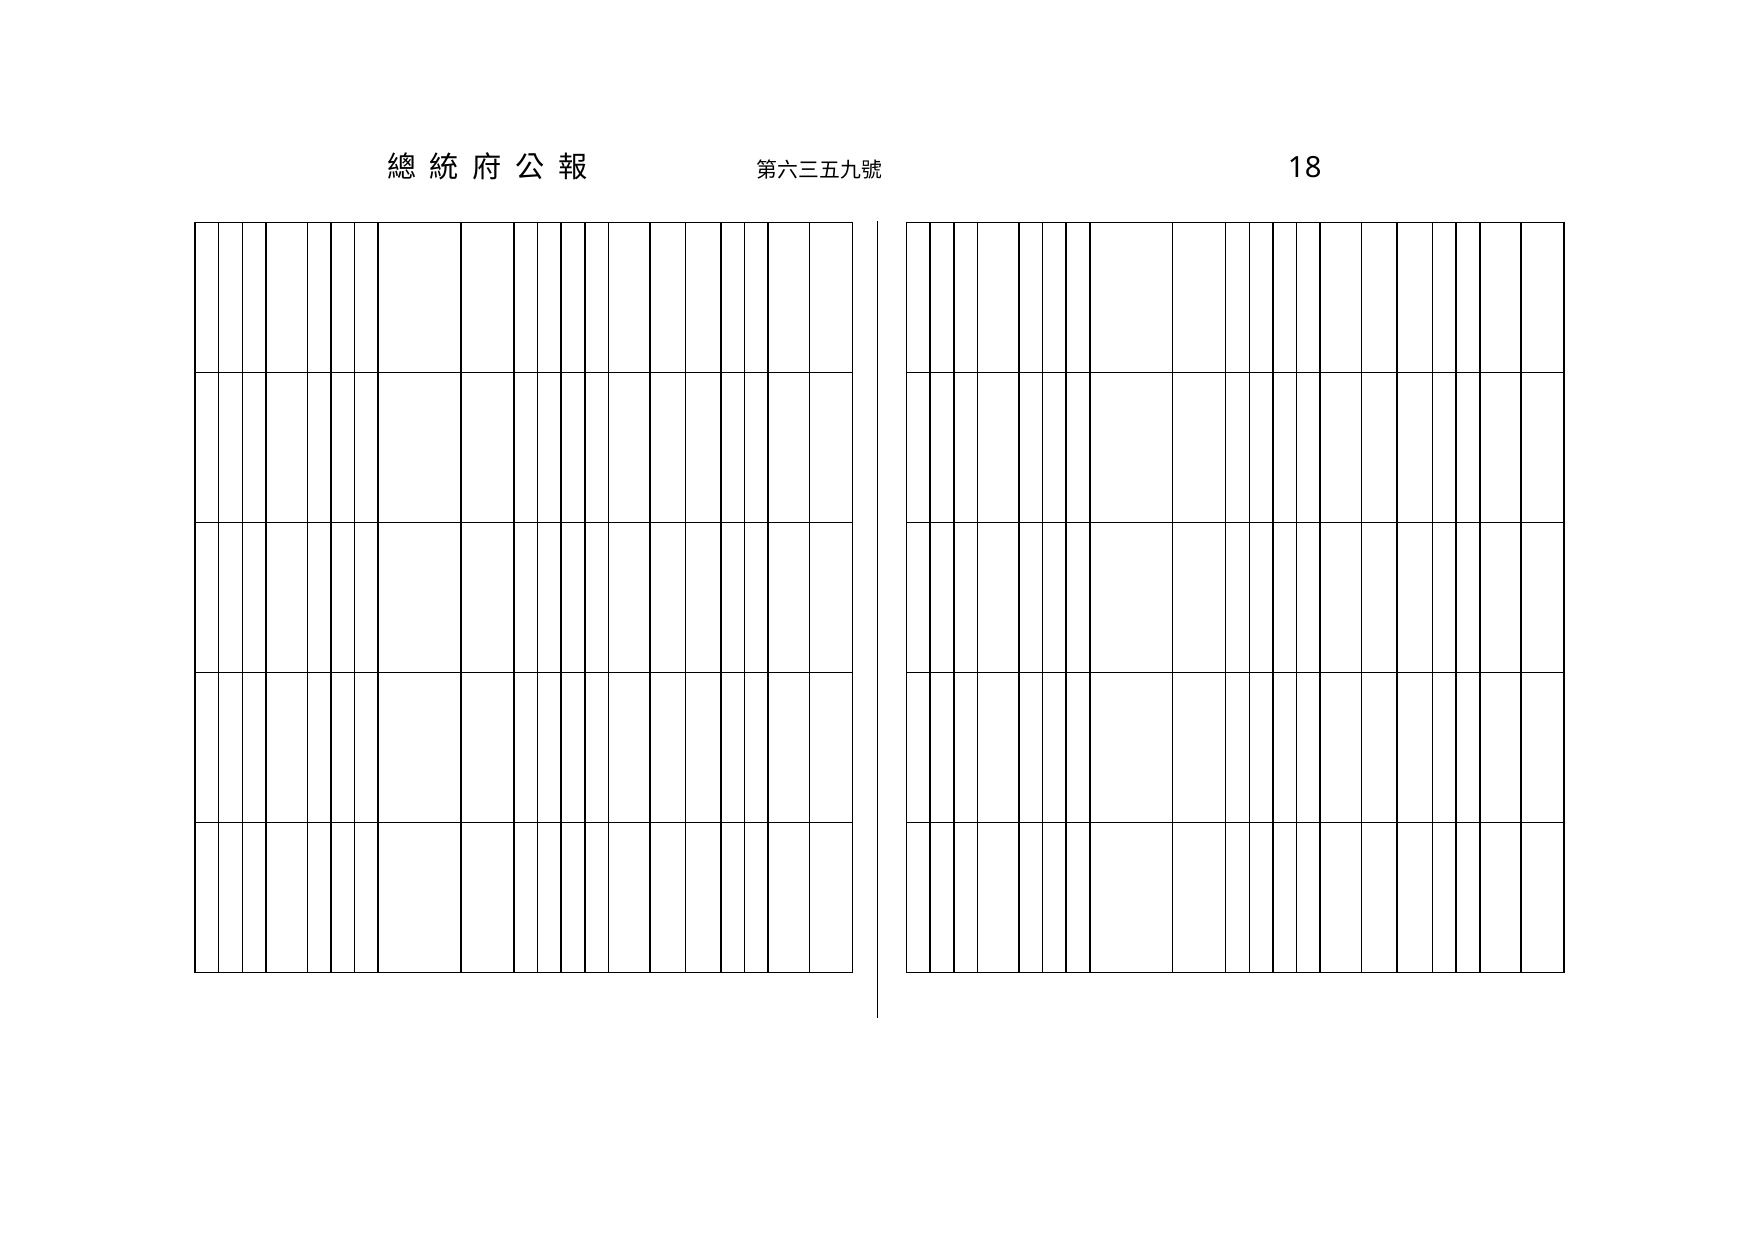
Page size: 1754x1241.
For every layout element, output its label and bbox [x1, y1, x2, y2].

table_cell [1043, 373, 1065, 522]
table_cell [651, 373, 685, 522]
table_cell [955, 523, 977, 672]
table_cell [722, 223, 744, 372]
table_cell [1020, 673, 1042, 822]
table_cell [1250, 373, 1272, 522]
table_cell [1067, 673, 1089, 822]
table_cell [219, 223, 242, 372]
table_cell [931, 223, 953, 372]
table_cell [308, 373, 330, 522]
table_cell [931, 673, 953, 822]
table_cell [686, 823, 720, 972]
table_cell [462, 373, 513, 522]
table_cell [1522, 673, 1563, 822]
table_cell [1226, 823, 1249, 972]
table_cell [538, 523, 560, 672]
table_cell [1321, 373, 1361, 522]
table_cell [1457, 223, 1479, 372]
table_cell [978, 823, 1018, 972]
table_cell [219, 823, 242, 972]
table_cell [332, 523, 354, 672]
table_cell [379, 823, 460, 972]
table_cell [196, 223, 218, 372]
table_cell [1274, 373, 1296, 522]
table_cell [1043, 223, 1065, 372]
table_cell [810, 523, 852, 672]
table_cell [1433, 523, 1455, 672]
table_cell [1297, 373, 1319, 522]
table_cell [1481, 373, 1520, 522]
table_cell [586, 673, 608, 822]
table_cell [686, 523, 720, 672]
table_cell [379, 673, 460, 822]
table_cell [1091, 673, 1172, 822]
table_cell [332, 373, 354, 522]
table_cell [1321, 823, 1361, 972]
table_cell [332, 823, 354, 972]
table_cell [1067, 223, 1089, 372]
table_cell [1043, 673, 1065, 822]
table_cell [332, 223, 354, 372]
table_cell [722, 373, 744, 522]
table_cell [1043, 523, 1065, 672]
table_cell [1091, 823, 1172, 972]
table_cell [1433, 673, 1455, 822]
table_cell [1274, 823, 1296, 972]
table_cell [562, 223, 584, 372]
table_cell [1398, 523, 1432, 672]
table_cell [379, 373, 460, 522]
table_cell [1250, 523, 1272, 672]
table_cell [978, 523, 1018, 672]
table_cell [609, 673, 649, 822]
table_cell [1321, 523, 1361, 672]
table_cell [907, 373, 929, 522]
table_cell [745, 823, 767, 972]
table_cell [1433, 823, 1455, 972]
table_cell [810, 823, 852, 972]
table_cell [355, 523, 377, 672]
table_cell [1457, 823, 1479, 972]
table_cell [1173, 673, 1225, 822]
table_cell [609, 373, 649, 522]
table_cell [355, 223, 377, 372]
table_cell [1457, 523, 1479, 672]
table_cell [978, 223, 1018, 372]
table_cell [538, 673, 560, 822]
table_cell [1020, 523, 1042, 672]
table_cell [1522, 823, 1563, 972]
table_cell [978, 373, 1018, 522]
table_cell [1226, 373, 1249, 522]
table_cell [1398, 373, 1432, 522]
table_cell [586, 823, 608, 972]
table_cell [1067, 373, 1089, 522]
table_cell [955, 373, 977, 522]
table_cell [562, 673, 584, 822]
table_cell [379, 223, 460, 372]
table_cell [1226, 673, 1249, 822]
table_cell [1297, 223, 1319, 372]
table_cell [515, 823, 537, 972]
table_cell [955, 823, 977, 972]
table_cell [538, 823, 560, 972]
table_cell [1481, 523, 1520, 672]
table_cell [1250, 673, 1272, 822]
table_cell [1067, 523, 1089, 672]
table_cell [810, 373, 852, 522]
table_cell [745, 523, 767, 672]
table_cell [538, 223, 560, 372]
table_cell [1362, 523, 1396, 672]
table_cell [722, 823, 744, 972]
table_cell [1173, 373, 1225, 522]
table_cell [745, 223, 767, 372]
table_cell [219, 523, 242, 672]
table_cell [515, 373, 537, 522]
table_cell [219, 373, 242, 522]
table_cell [651, 673, 685, 822]
table_cell [308, 823, 330, 972]
table_cell [810, 223, 852, 372]
table_cell [769, 523, 809, 672]
table_cell [769, 373, 809, 522]
table_cell [562, 373, 584, 522]
table_cell [686, 223, 720, 372]
table_cell [955, 223, 977, 372]
table_cell [267, 673, 307, 822]
table_cell [538, 373, 560, 522]
table_cell [267, 373, 307, 522]
table_cell [1457, 373, 1479, 522]
table_cell [745, 373, 767, 522]
table_cell [1398, 223, 1432, 372]
table_cell [267, 823, 307, 972]
table_cell [1226, 223, 1249, 372]
table_cell [1522, 223, 1563, 372]
table_cell [769, 673, 809, 822]
table_cell [1362, 673, 1396, 822]
table_cell [1091, 523, 1172, 672]
table_cell [1481, 823, 1520, 972]
table_cell [462, 673, 513, 822]
table_cell [462, 823, 513, 972]
table_cell [955, 673, 977, 822]
table_cell [196, 823, 218, 972]
table_cell [931, 373, 953, 522]
table_cell [931, 523, 953, 672]
table_cell [308, 523, 330, 672]
table_cell [1433, 373, 1455, 522]
table_cell [1250, 823, 1272, 972]
table_cell [243, 223, 265, 372]
table_cell [1321, 673, 1361, 822]
table_cell [1250, 223, 1272, 372]
table_cell [1091, 373, 1172, 522]
table_cell [1297, 523, 1319, 672]
table_cell [1457, 673, 1479, 822]
table_cell [1274, 673, 1296, 822]
table_cell [355, 823, 377, 972]
table_cell [1481, 673, 1520, 822]
table_cell [810, 673, 852, 822]
table_cell [355, 373, 377, 522]
table_cell [586, 373, 608, 522]
table_cell [308, 673, 330, 822]
table_cell [1362, 223, 1396, 372]
table_cell [686, 673, 720, 822]
table_cell [1522, 523, 1563, 672]
table_cell [1173, 523, 1225, 672]
table_cell [769, 223, 809, 372]
table_cell [1020, 223, 1042, 372]
table_cell [686, 373, 720, 522]
table_cell [267, 523, 307, 672]
table_cell [1362, 823, 1396, 972]
table_cell [651, 523, 685, 672]
table_cell [907, 823, 929, 972]
table_cell [1362, 373, 1396, 522]
table_cell [196, 673, 218, 822]
table_cell [1020, 373, 1042, 522]
table_cell [1398, 673, 1432, 822]
table_cell [1274, 523, 1296, 672]
table_cell [1067, 823, 1089, 972]
table_cell [515, 673, 537, 822]
table_cell [1020, 823, 1042, 972]
table_cell [907, 523, 929, 672]
table_cell [515, 223, 537, 372]
table_cell [1091, 223, 1172, 372]
table_cell [243, 673, 265, 822]
table_cell [651, 823, 685, 972]
table_cell [651, 223, 685, 372]
table_cell [1481, 223, 1520, 372]
table_cell [978, 673, 1018, 822]
table_cell [745, 673, 767, 822]
table_cell [355, 673, 377, 822]
table_cell [586, 523, 608, 672]
table_cell [243, 823, 265, 972]
table_cell [462, 223, 513, 372]
table_cell [722, 673, 744, 822]
table_cell [1297, 673, 1319, 822]
table_cell [267, 223, 307, 372]
table_cell [931, 823, 953, 972]
table_cell [609, 823, 649, 972]
table_cell [907, 673, 929, 822]
table_cell [1173, 823, 1225, 972]
table_cell [308, 223, 330, 372]
table_cell [219, 673, 242, 822]
table_cell [769, 823, 809, 972]
table_cell [243, 373, 265, 522]
table_cell [1522, 373, 1563, 522]
table_cell [1398, 823, 1432, 972]
table_cell [332, 673, 354, 822]
table_cell [1321, 223, 1361, 372]
table_cell [1433, 223, 1455, 372]
table_cell [1173, 223, 1225, 372]
table_cell [609, 523, 649, 672]
table_cell [243, 523, 265, 672]
table_cell [562, 823, 584, 972]
table_cell [1043, 823, 1065, 972]
table_cell [1274, 223, 1296, 372]
table_cell [462, 523, 513, 672]
table_cell [562, 523, 584, 672]
table_cell [722, 523, 744, 672]
table_cell [379, 523, 460, 672]
table_cell [1226, 523, 1249, 672]
table_cell [196, 523, 218, 672]
table_cell [196, 373, 218, 522]
table_cell [1297, 823, 1319, 972]
table_cell [609, 223, 649, 372]
table_cell [515, 523, 537, 672]
table_cell [586, 223, 608, 372]
table_cell [907, 223, 929, 372]
